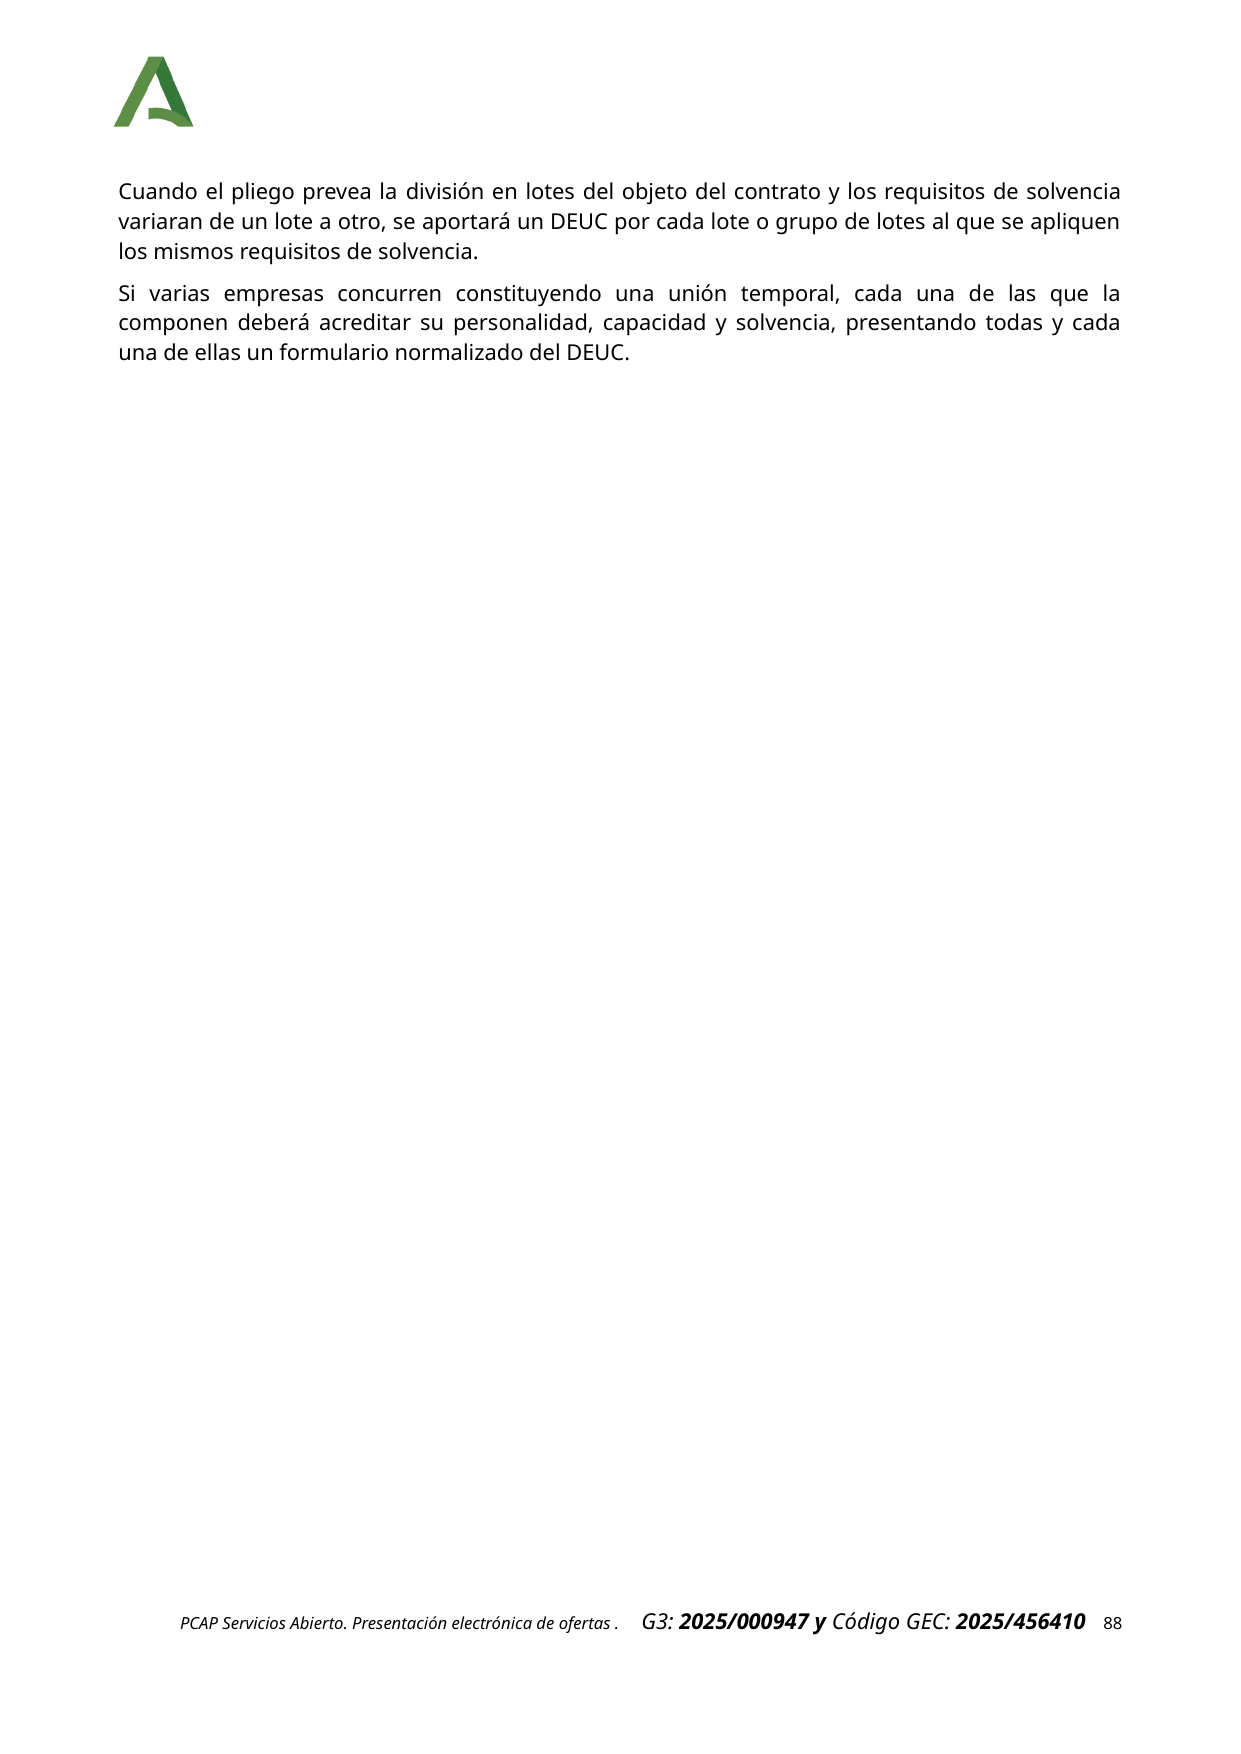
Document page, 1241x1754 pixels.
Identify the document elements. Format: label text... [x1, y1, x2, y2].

text Si varias empresas concurren constituyendo una unión temporal, cada una de las que la componen deberá acreditar su personalidad, capacidad y solvencia, presentando todas y cada una de ellas un formulario normalizado del DEUC. [118, 277, 1122, 367]
picture [109, 52, 198, 131]
text Cuando el pliego prevea la división en lotes del objeto del contrato y los requisitos de solvencia variaran de un lote a otro, se aportará un DEUC por cada lote o grupo de lotes al que se apliquen los mismos requisitos de solvencia. [118, 176, 1122, 266]
